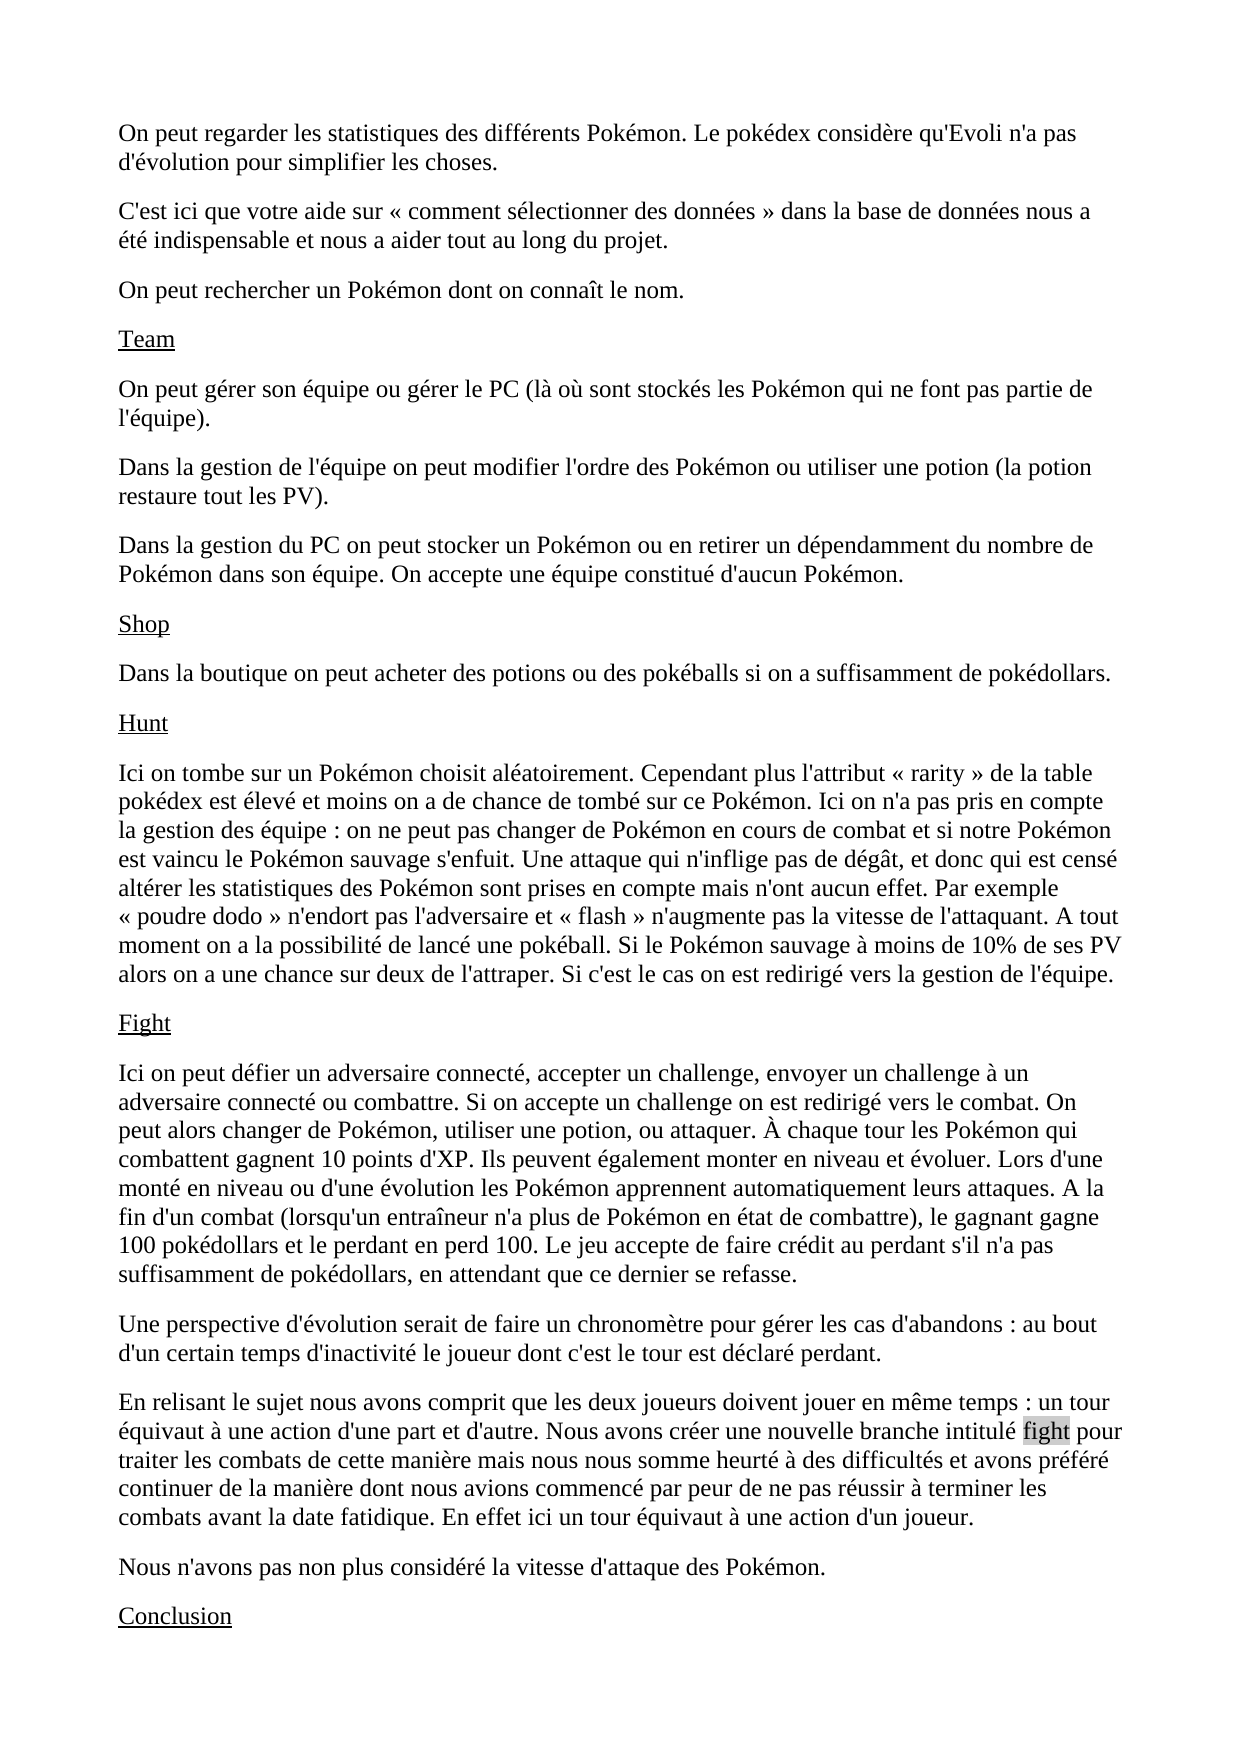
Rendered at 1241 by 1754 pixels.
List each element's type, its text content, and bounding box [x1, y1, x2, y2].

text Team [118, 324, 1122, 353]
text Dans la boutique on peut acheter des potions ou des pokéballs si on a suffisamment de pokédollars. [118, 658, 1122, 687]
text Dans la gestion de l'équipe on peut modifier l'ordre des Pokémon ou utiliser une potion (la potion restaure tout les PV). [118, 452, 1122, 510]
text Fight [118, 1008, 1122, 1037]
text Ici on peut défier un adversaire connecté, accepter un challenge, envoyer un challenge à un adversaire connecté ou combattre. Si on accepte un challenge on est redirigé vers le combat. On peut alors changer de Pokémon, utiliser une potion, ou attaquer. À chaque tour les Pokémon qui combattent gagnent 10 points d'XP. Ils peuvent également monter en niveau et évoluer. Lors d'une monté en niveau ou d'une évolution les Pokémon apprennent automatiquement leurs attaques. A la fin d'un combat (lorsqu'un entraîneur n'a plus de Pokémon en état de combattre), le gagnant gagne 100 pokédollars et le perdant en perd 100. Le jeu accepte de faire crédit au perdant s'il n'a pas suffisamment de pokédollars, en attendant que ce dernier se refasse. [118, 1058, 1122, 1288]
text Dans la gestion du PC on peut stocker un Pokémon ou en retirer un dépendamment du nombre de Pokémon dans son équipe. On accepte une équipe constitué d'aucun Pokémon. [118, 531, 1122, 588]
text On peut gérer son équipe ou gérer le PC (là où sont stockés les Pokémon qui ne font pas partie de l'équipe). [118, 374, 1122, 431]
text Ici on tombe sur un Pokémon choisit aléatoirement. Cependant plus l'attribut « rarity » de la table pokédex est élevé et moins on a de chance de tombé sur ce Pokémon. Ici on n'a pas pris en compte la gestion des équipe : on ne peut pas changer de Pokémon en cours de combat et si notre Pokémon est vaincu le Pokémon sauvage s'enfuit. Une attaque qui n'inflige pas de dégât, et donc qui est censé altérer les statistiques des Pokémon sont prises en compte mais n'ont aucun effet. Par exemple « poudre dodo » n'endort pas l'adversaire et « flash » n'augmente pas la vitesse de l'attaquant. A tout moment on a la possibilité de lancé une pokéball. Si le Pokémon sauvage à moins de 10% de ses PV alors on a une chance sur deux de l'attraper. Si c'est le cas on est redirigé vers la gestion de l'équipe. [118, 758, 1122, 988]
text Hunt [118, 708, 1122, 737]
text Conclusion [118, 1601, 1122, 1630]
text Une perspective d'évolution serait de faire un chronomètre pour gérer les cas d'abandons : au bout d'un certain temps d'inactivité le joueur dont c'est le tour est déclaré perdant. [118, 1309, 1122, 1366]
text C'est ici que votre aide sur « comment sélectionner des données » dans la base de données nous a été indispensable et nous a aider tout au long du projet. [118, 196, 1122, 254]
text Shop [118, 609, 1122, 638]
text On peut rechercher un Pokémon dont on connaît le nom. [118, 275, 1122, 303]
text En relisant le sujet nous avons comprit que les deux joueurs doivent jouer en même temps : un tour équivaut à une action d'une part et d'autre. Nous avons créer une nouvelle branche intitulé fight pour traiter les combats de cette manière mais nous nous somme heurté à des difficultés et avons préféré continuer de la manière dont nous avions commencé par peur de ne pas réussir à terminer les combats avant la date fatidique. En effet ici un tour équivaut à une action d'un joueur. [118, 1387, 1122, 1531]
text On peut regarder les statistiques des différents Pokémon. Le pokédex considère qu'Evoli n'a pas d'évolution pour simplifier les choses. [118, 118, 1122, 176]
text Nous n'avons pas non plus considéré la vitesse d'attaque des Pokémon. [118, 1552, 1122, 1581]
